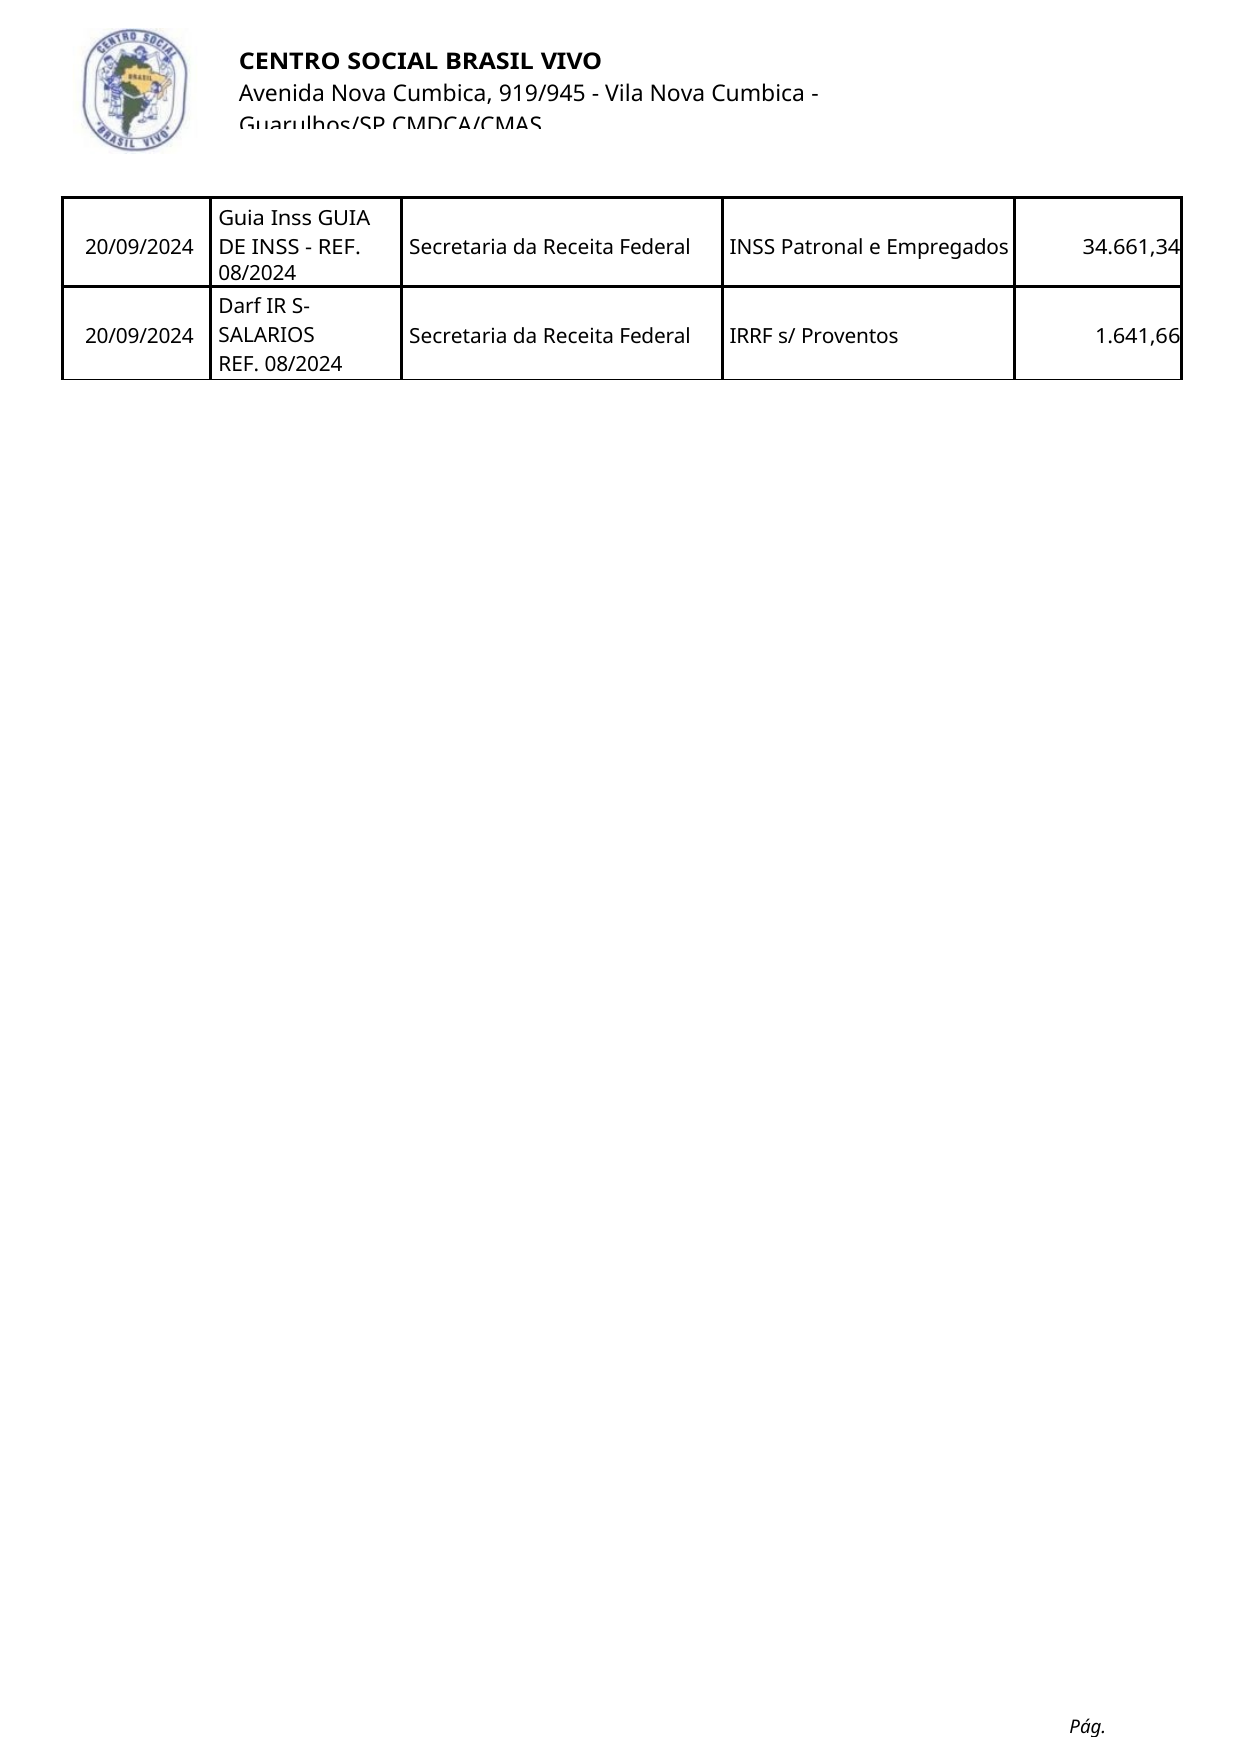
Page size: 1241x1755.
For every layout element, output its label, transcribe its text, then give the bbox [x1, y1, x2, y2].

table_cell Secretaria da Receita Federal [403, 288, 721, 378]
table_cell 1.641,66 [1016, 288, 1180, 378]
table_cell 34.661,34 [1016, 199, 1180, 285]
table_cell 20/09/2024 [64, 288, 209, 378]
table_cell INSS Patronal e Empregados [724, 199, 1013, 285]
table_cell Darf IR S- SALARIOS REF. 08/2024 [212, 288, 400, 378]
table_cell Secretaria da Receita Federal [403, 199, 721, 285]
table_cell 20/09/2024 [64, 199, 209, 285]
table_cell IRRF s/ Proventos [724, 288, 1013, 378]
table_cell Guia Inss GUIA DE INSS - REF. 08/2024 [212, 199, 400, 285]
